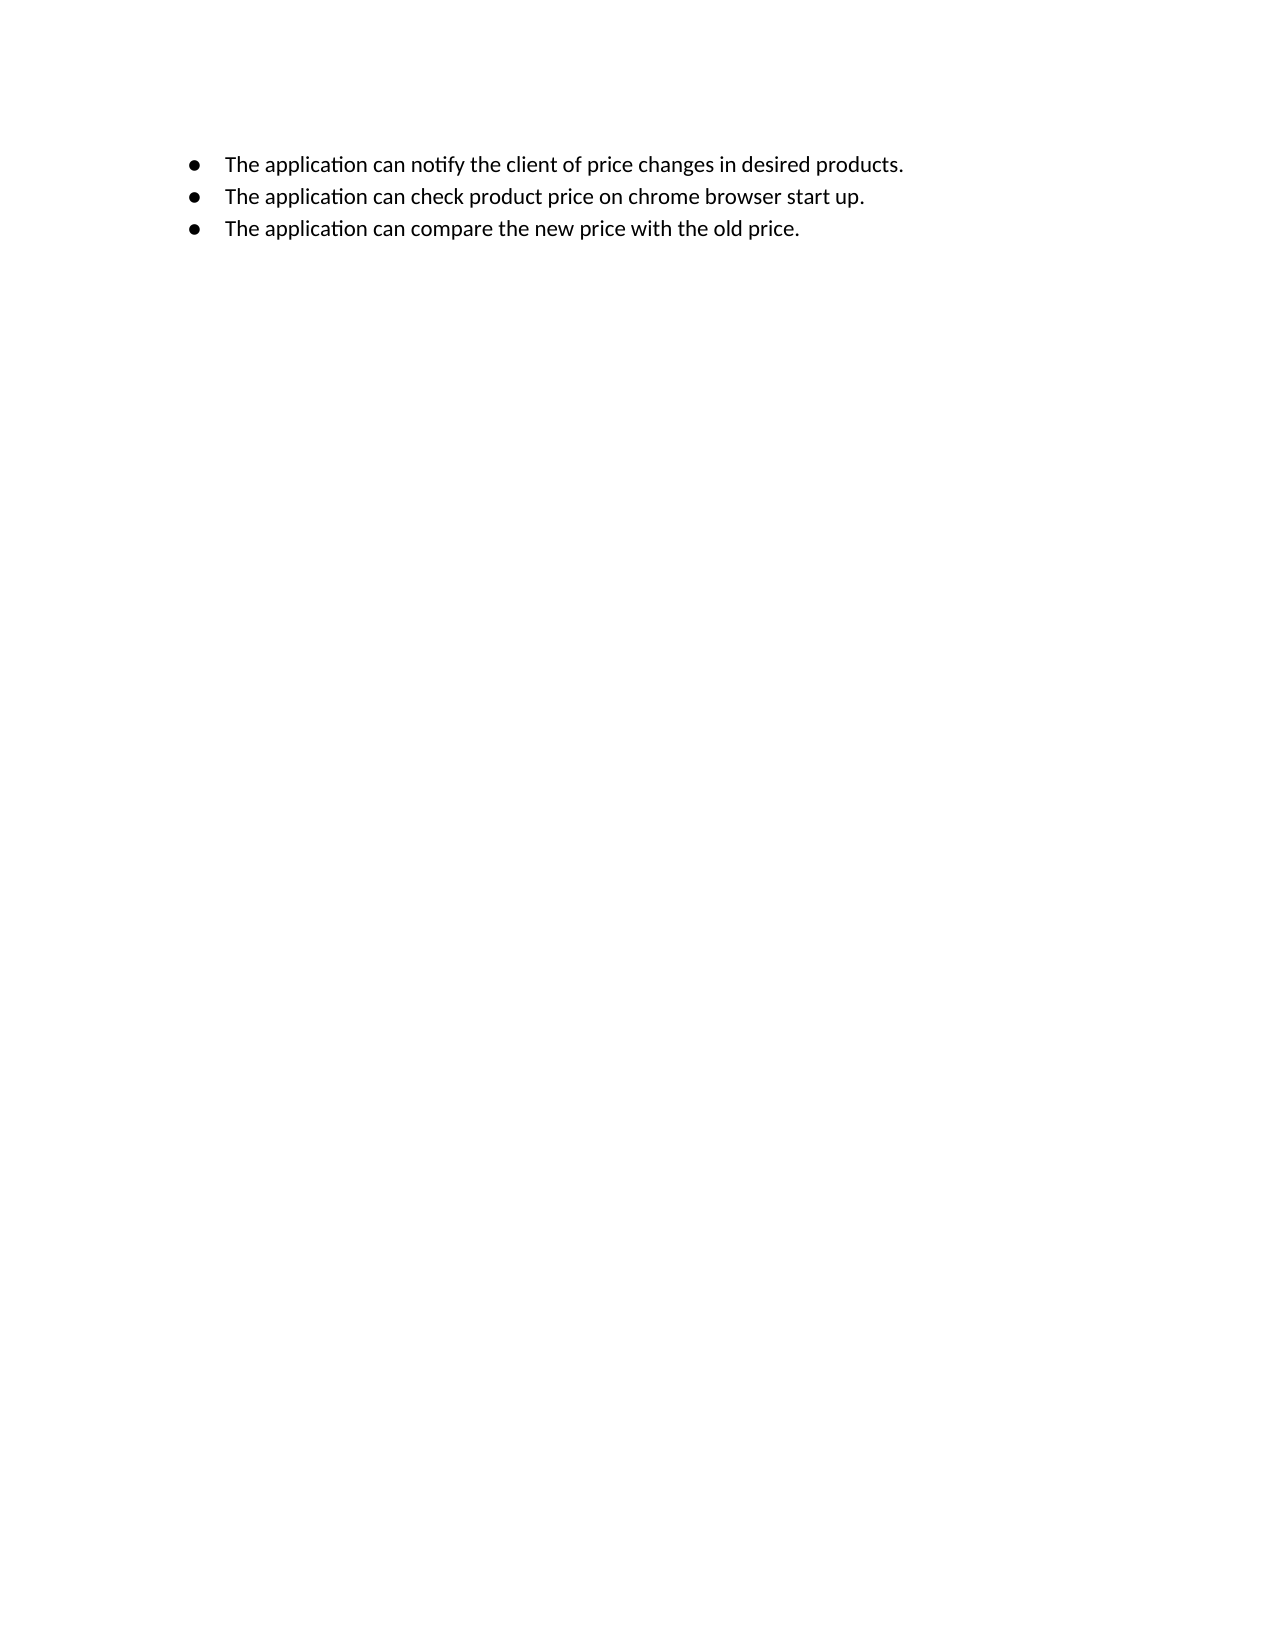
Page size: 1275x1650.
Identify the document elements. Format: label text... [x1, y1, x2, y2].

list The application can check product price on chrome browser start up. [187, 182, 1125, 210]
list The application can notify the client of price changes in desired products. [187, 150, 1125, 178]
list The application can compare the new price with the old price. [187, 214, 1125, 242]
